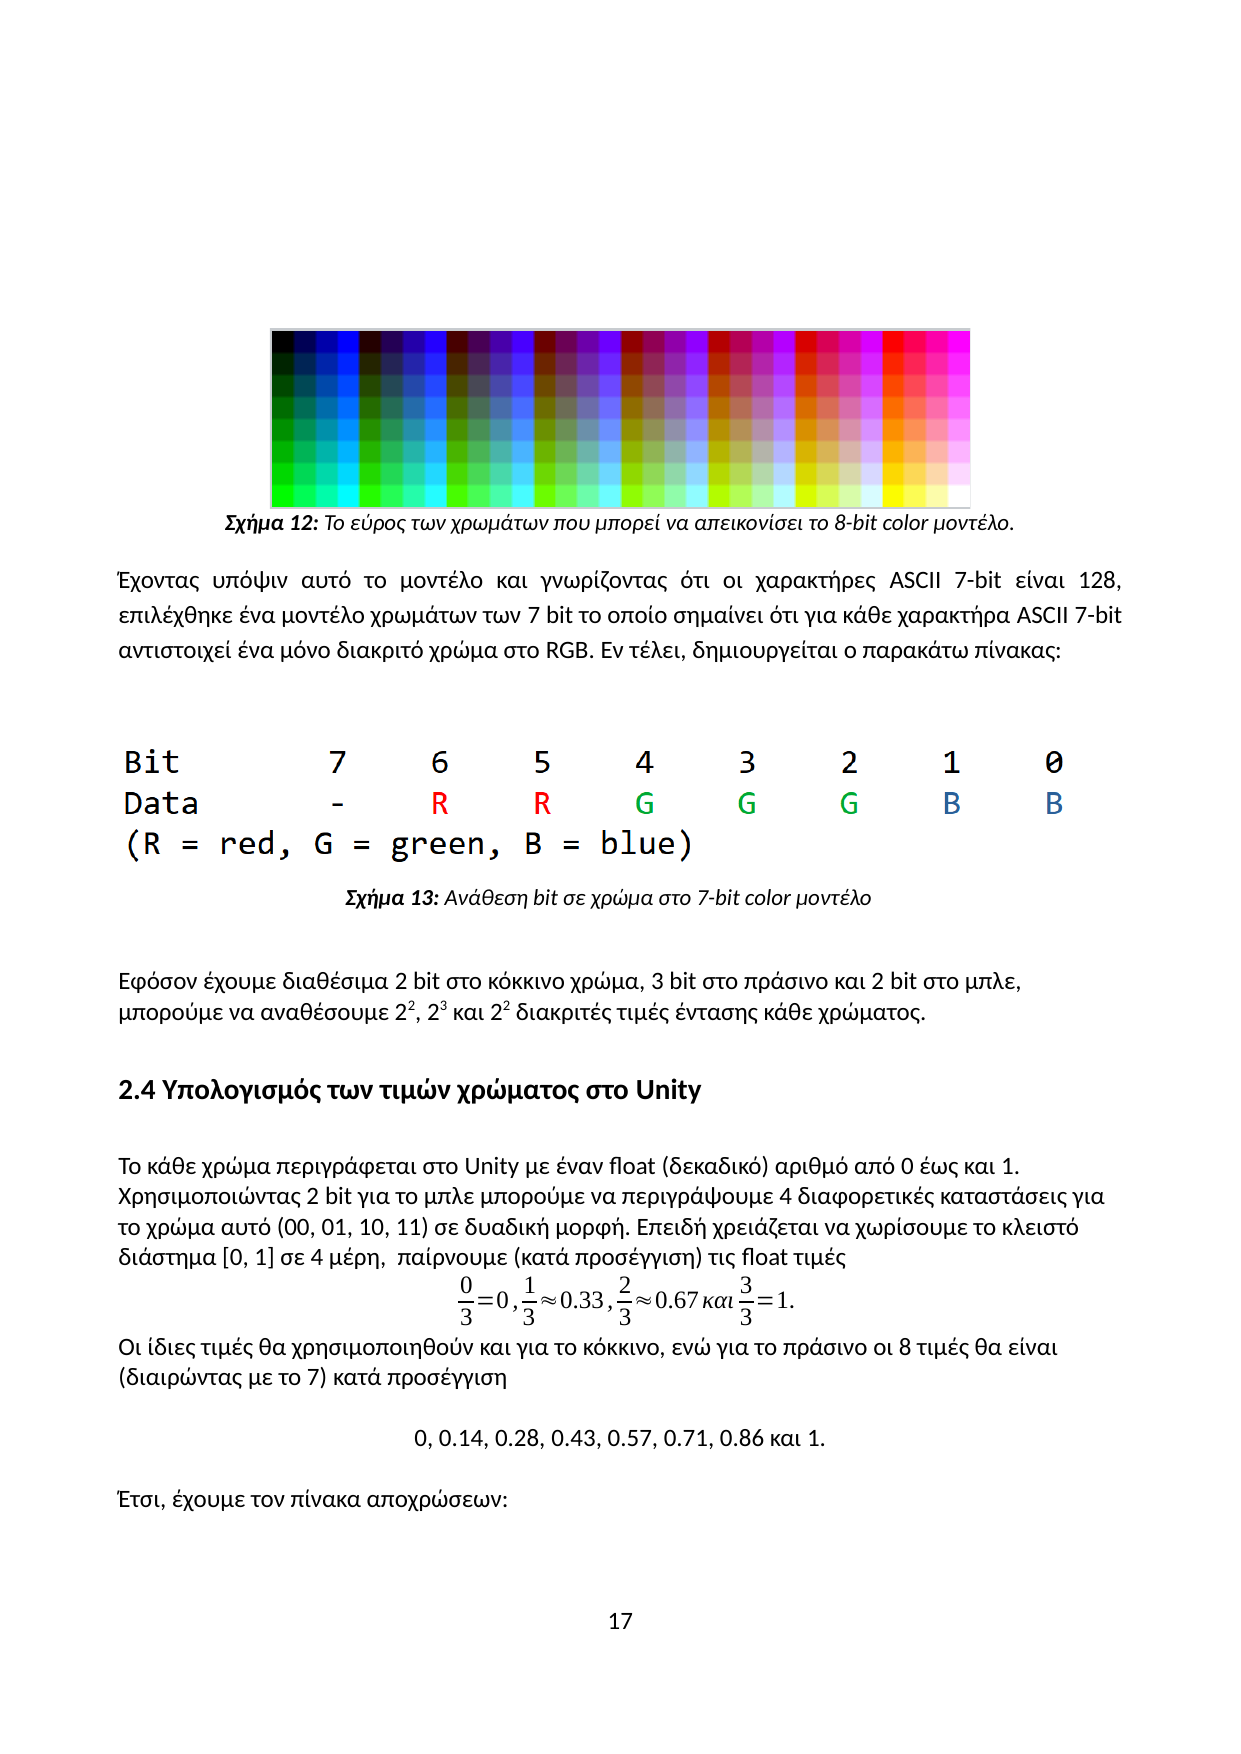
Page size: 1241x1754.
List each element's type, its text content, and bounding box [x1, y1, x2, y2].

text Οι ίδιες τιμές θα χρησιμοποιηθούν και για το κόκκινο, ενώ για το πράσινο οι 8 τιμές θα είναι (διαιρώντας με το 7) κατά προσέγγιση [118, 1331, 1122, 1392]
text Σχήμα 13: Ανάθεση bit σε χρώμα στο 7-bit color μοντέλο [107, 883, 1111, 911]
text . [118, 1272, 1122, 1331]
text Το κάθε χρώμα περιγράφεται στο Unity με έναν float (δεκαδικό) αριθμό από 0 έως και 1. Χρησιμοποιώντας 2 bit για το μπλε μπορούμε να περιγράψουμε 4 διαφορετικές καταστάσεις για το χρώμα αυτό (00, 01, 10, 11) σε δυαδική μορφή. Επειδή χρειάζεται να χωρίσουμε το κλειστό διάστημα [0, 1] σε 4 μέρη, παίρνουμε (κατά προσέγγιση) τις float τιμές [118, 1150, 1122, 1272]
picture [269, 328, 971, 509]
text Έτσι, έχουμε τον πίνακα αποχρώσεων: [118, 1484, 1122, 1514]
text Σχήμα 12: Το εύρος των χρωμάτων που μπορεί να απεικονίσει το 8-bit color μοντέλο. [217, 329, 1023, 536]
text Εφόσον έχουμε διαθέσιμα 2 bit στο κόκκινο χρώμα, 3 bit στο πράσινο και 2 bit στο μπλε, μπορούμε να αναθέσουμε 22, 23 και 22 διακριτές τιμές έντασης κάθε χρώματος. [118, 965, 1122, 1026]
subtitle 2.4 Υπολογισμός των τιμών χρώματος στο Unity [118, 1071, 1122, 1107]
text 0, 0.14, 0.28, 0.43, 0.57, 0.71, 0.86 και 1. [118, 1423, 1122, 1453]
picture [106, 734, 1111, 883]
text Έχοντας υπόψιν αυτό το μοντέλο και γνωρίζοντας ότι οι χαρακτήρες ASCII 7-bit είναι 128, επιλέχθηκε ένα μοντέλο χρωμάτων των 7 bit το οποίο σημαίνει ότι για κάθε χαρακτήρα ASCII 7-bit αντιστοιχεί ένα μόνο διακριτό χρώμα στο RGB. Εν τέλει, δημιουργείται ο παρακάτω πίνακας: [118, 564, 1122, 665]
